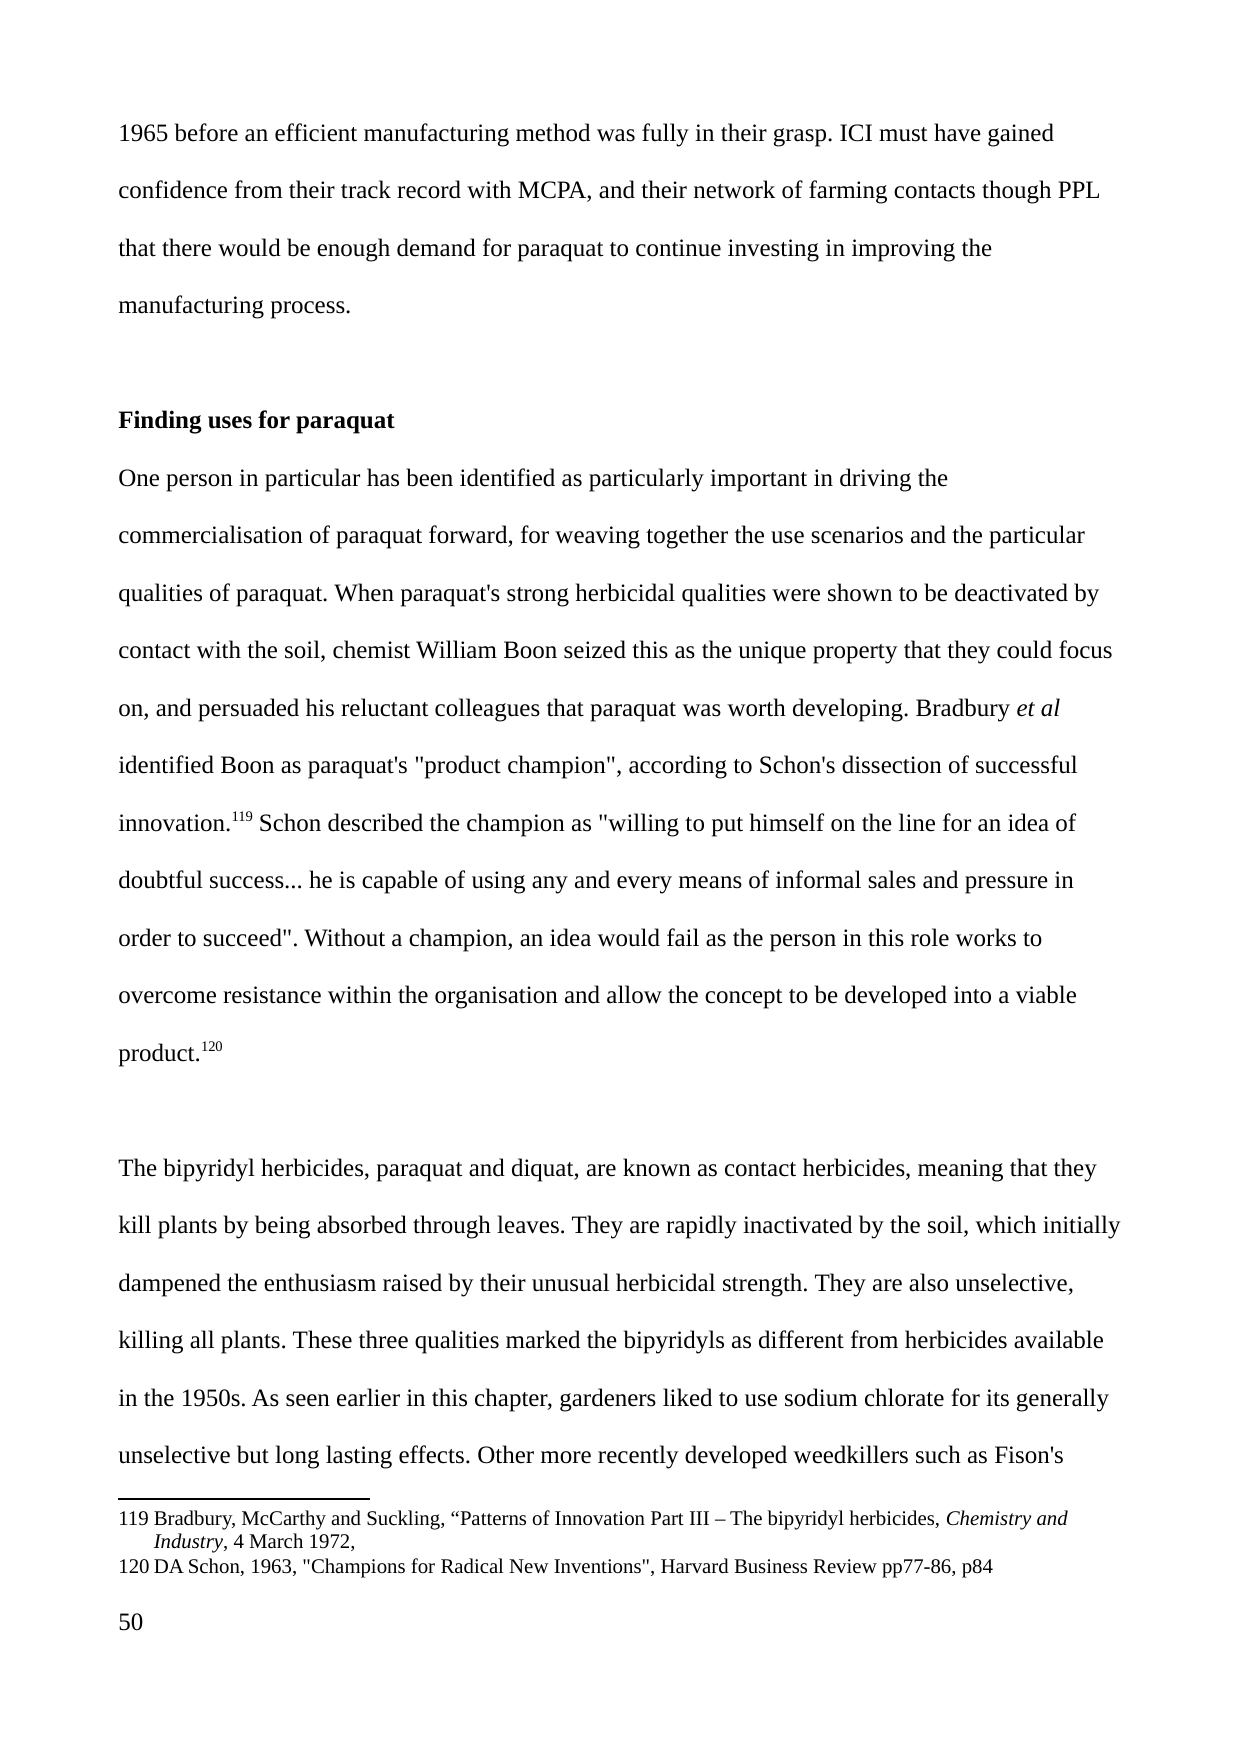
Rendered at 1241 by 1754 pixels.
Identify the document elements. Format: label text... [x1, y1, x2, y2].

text 1965 before an efficient manufacturing method was fully in their grasp. ICI must have gained confidence from their track record with MCPA, and their network of farming contacts though PPL that there would be enough demand for paraquat to continue investing in improving the manufacturing process. [118, 118, 1122, 319]
text Finding uses for paraquat [118, 406, 1122, 434]
text DA Schon, 1963, "Champions for Radical New Inventions", Harvard Business Review pp77-86, p84 [118, 1553, 1122, 1578]
text One person in particular has been identified as particularly important in driving the commercialisation of paraquat forward, for weaving together the use scenarios and the particular qualities of paraquat. When paraquat's strong herbicidal qualities were shown to be deactivated by contact with the soil, chemist William Boon seized this as the unique property that they could focus on, and persuaded his reluctant colleagues that paraquat was worth developing. Bradbury et al identified Boon as paraquat's "product champion", according to Schon's dissection of successful innovation. Schon described the champion as "willing to put himself on the line for an idea of doubtful success... he is capable of using any and every means of informal sales and pressure in order to succeed". Without a champion, an idea would fail as the person in this role works to overcome resistance within the organisation and allow the concept to be developed into a viable product. [118, 463, 1122, 1067]
text Bradbury, McCarthy and Suckling, “Patterns of Innovation Part III – The bipyridyl herbicides, Chemistry and Industry, 4 March 1972, [118, 1505, 1122, 1553]
text The bipyridyl herbicides, paraquat and diquat, are known as contact herbicides, meaning that they kill plants by being absorbed through leaves. They are rapidly inactivated by the soil, which initially dampened the enthusiasm raised by their unusual herbicidal strength. They are also unselective, killing all plants. These three qualities marked the bipyridyls as different from herbicides available in the 1950s. As seen earlier in this chapter, gardeners liked to use sodium chlorate for its generally unselective but long lasting effects. Other more recently developed weedkillers such as Fison's [118, 1153, 1122, 1469]
